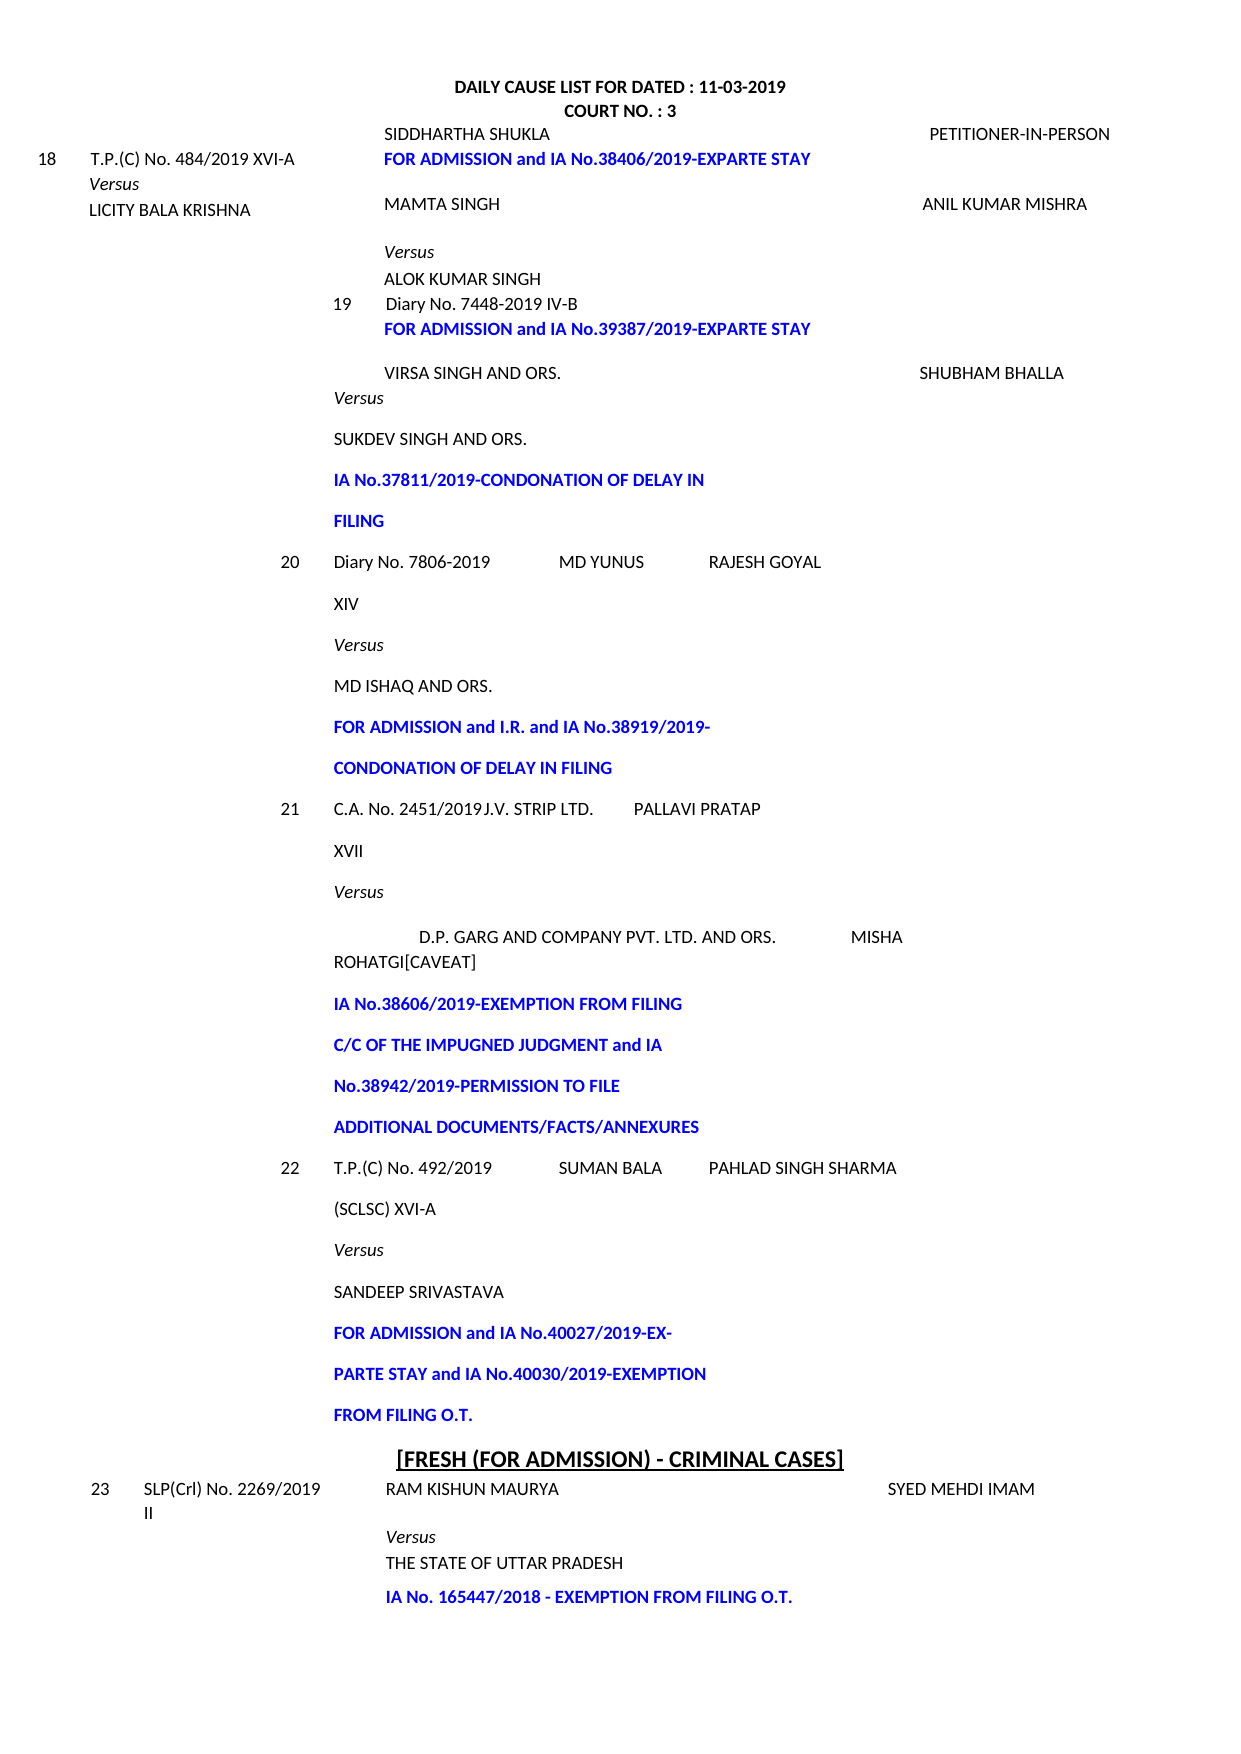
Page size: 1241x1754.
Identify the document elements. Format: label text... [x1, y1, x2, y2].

text Versus [333, 386, 907, 409]
text FROM FILING O.T. [333, 1403, 907, 1426]
text No.38942/2019-PERMISSION TO FILE [333, 1074, 907, 1097]
text VIRSA SINGH AND ORS. SHUBHAM BHALLA [384, 361, 1064, 384]
text FILING [333, 509, 907, 532]
text IA No.37811/2019-CONDONATION OF DELAY IN [333, 468, 907, 491]
text SANDEEP SRIVASTAVA [333, 1280, 907, 1303]
text XVII [333, 839, 907, 862]
list Diary No. 7806-2019 MD YUNUS RAJESH GOYAL [280, 551, 907, 574]
text ADDITIONAL DOCUMENTS/FACTS/ANNEXURES [333, 1115, 907, 1138]
text Versus [333, 633, 907, 656]
table_header SLP(Crl) No. 2269/2019 II [144, 1477, 386, 1639]
table_header SYED MEHDI IMAM [888, 1477, 1065, 1639]
text XIV [333, 592, 907, 615]
text Versus [333, 880, 907, 903]
text FOR ADMISSION and IA No.40027/2019-EX- [333, 1321, 907, 1344]
text Versus [89, 172, 325, 195]
text LICITY BALA KRISHNA [89, 198, 325, 221]
text D.P. GARG AND COMPANY PVT. LTD. AND ORS. MISHA ROHATGI[CAVEAT] [333, 921, 907, 973]
text C/C OF THE IMPUGNED JUDGMENT and IA [333, 1033, 907, 1056]
text MAMTA SINGH ANIL KUMAR MISHRA [384, 192, 1087, 215]
text SUKDEV SINGH AND ORS. [333, 427, 907, 450]
text Versus [384, 241, 1087, 263]
text (SCLSC) XVI-A [333, 1197, 907, 1220]
list Diary No. 7448-2019 IV-B [355, 292, 1087, 315]
text PARTE STAY and IA No.40030/2019-EXEMPTION [333, 1362, 907, 1385]
text FOR ADMISSION and IA No.39387/2019-EXPARTE STAY [384, 317, 872, 339]
list C.A. No. 2451/2019 J.V. STRIP LTD. PALLAVI PRATAP [280, 798, 907, 821]
list T.P.(C) No. 484/2019 XVI-A [37, 147, 325, 170]
list T.P.(C) No. 492/2019 SUMAN BALA PAHLAD SINGH SHARMA [280, 1156, 907, 1179]
text FOR ADMISSION and I.R. and IA No.38919/2019- [333, 715, 907, 738]
text Versus [333, 1239, 907, 1262]
text [FRESH (FOR ADMISSION) - CRIMINAL CASES] [333, 1444, 907, 1474]
table_header RAM KISHUN MAURYA Versus THE STATE OF UTTAR PRADESH IA No. 165447/2018 - EXEMPTION FROM FILING O.T. [386, 1477, 888, 1639]
text IA No.38606/2019-EXEMPTION FROM FILING [333, 992, 907, 1015]
text CONDONATION OF DELAY IN FILING [333, 756, 907, 779]
text SIDDHARTHA SHUKLA PETITIONER-IN-PERSON [384, 122, 1110, 145]
text ALOK KUMAR SINGH [384, 267, 1087, 290]
text MD ISHAQ AND ORS. [333, 674, 907, 697]
table_header 23 [91, 1477, 144, 1639]
text FOR ADMISSION and IA No.38406/2019-EXPARTE STAY [384, 147, 872, 170]
